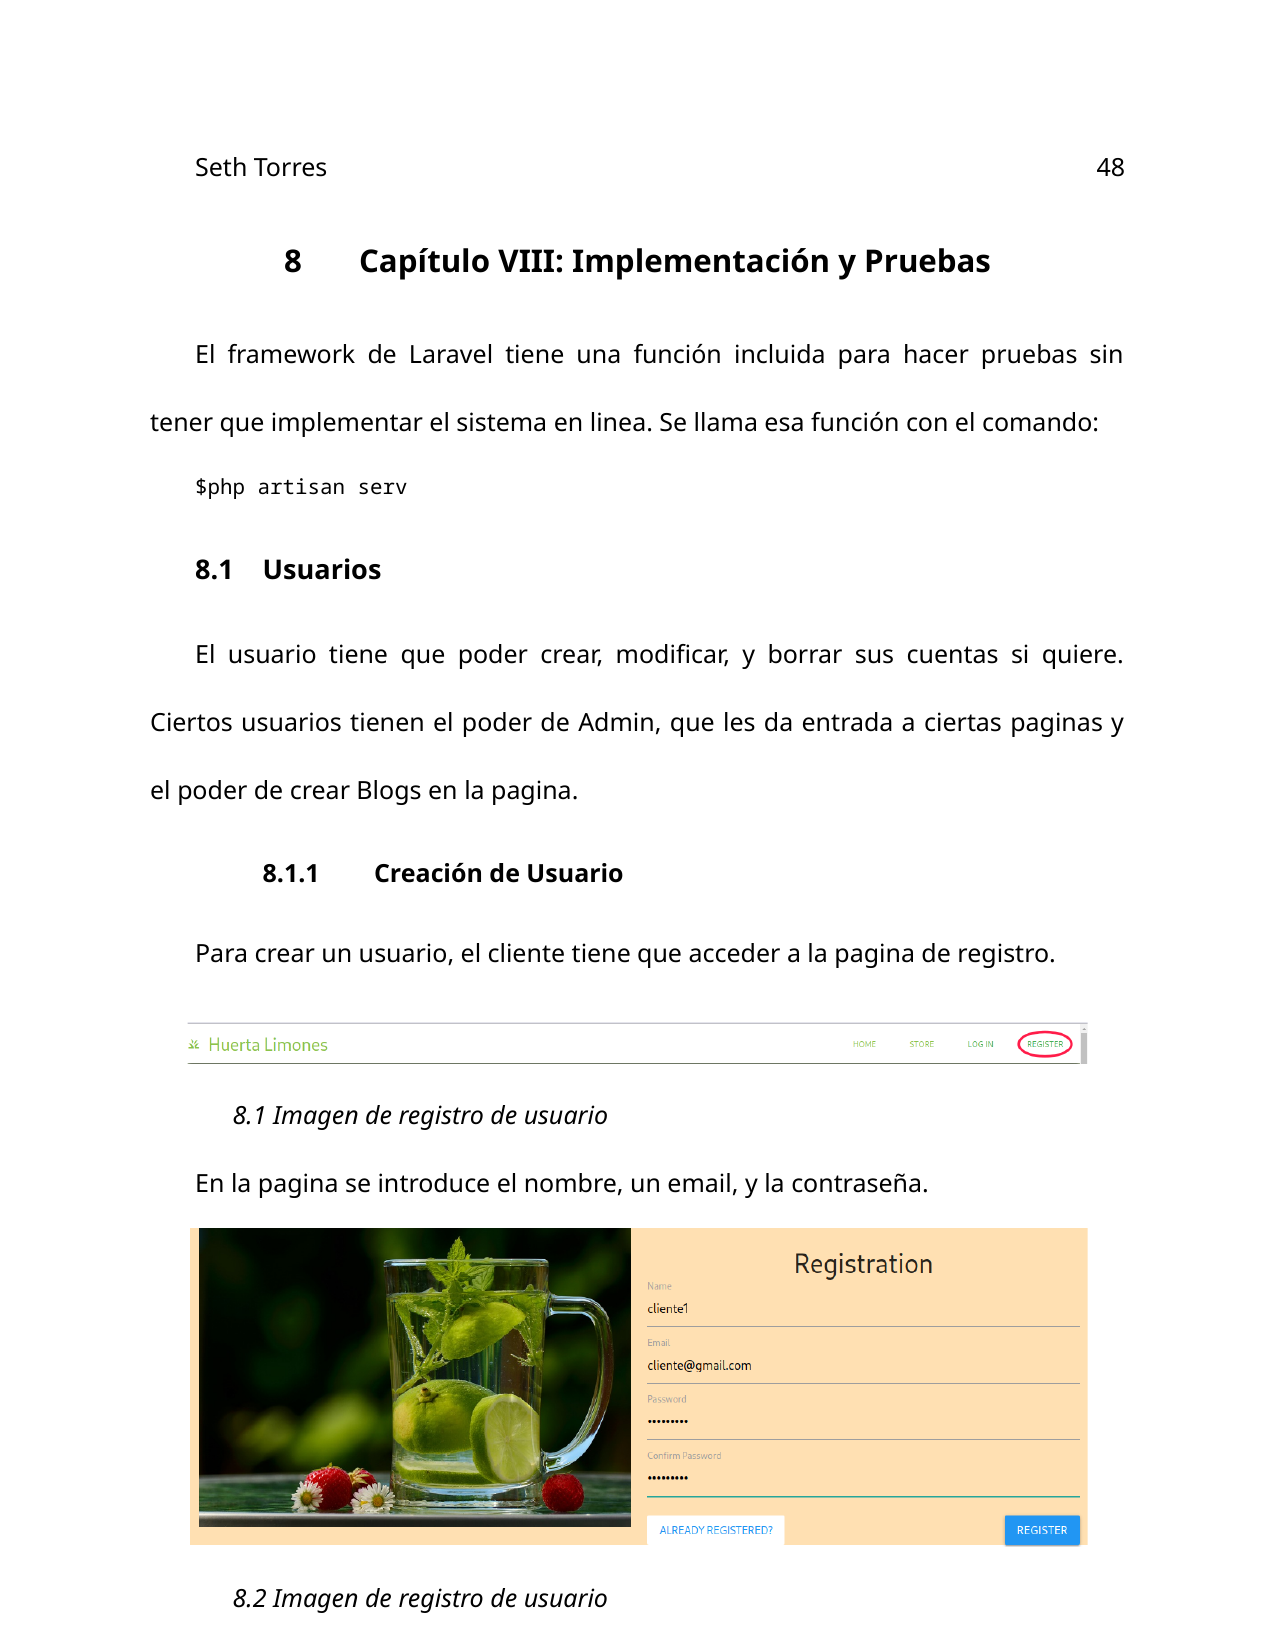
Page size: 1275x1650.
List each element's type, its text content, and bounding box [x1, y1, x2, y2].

text 8.2 Imagen de registro de usuario [187, 1547, 1087, 1614]
subtitle Creación de Usuario [262, 855, 1125, 889]
picture [187, 1226, 1088, 1547]
subtitle Usuarios [150, 550, 1125, 587]
text En la pagina se introduce el nombre, un email, y la contraseña. [150, 1004, 1125, 1199]
text $php artisan serv [150, 472, 1125, 501]
subtitle Capítulo VIII: Implementación y Pruebas [150, 238, 1125, 281]
text El usuario tiene que poder crear, modificar, y borrar sus cuentas si quiere. Ciertos usuarios tienen el poder de Admin, que les da entrada a ciertas paginas y el poder de crear Blogs en la pagina. [150, 636, 1125, 807]
text [187, 1214, 1087, 1226]
text Para crear un usuario, el cliente tiene que acceder a la pagina de registro. [150, 936, 1125, 970]
text 8.1 Imagen de registro de usuario [187, 1064, 1087, 1131]
text El framework de Laravel tiene una función incluida para hacer pruebas sin tener que implementar el sistema en linea. Se llama esa función con el comando: [150, 336, 1125, 438]
picture [187, 1022, 1088, 1064]
